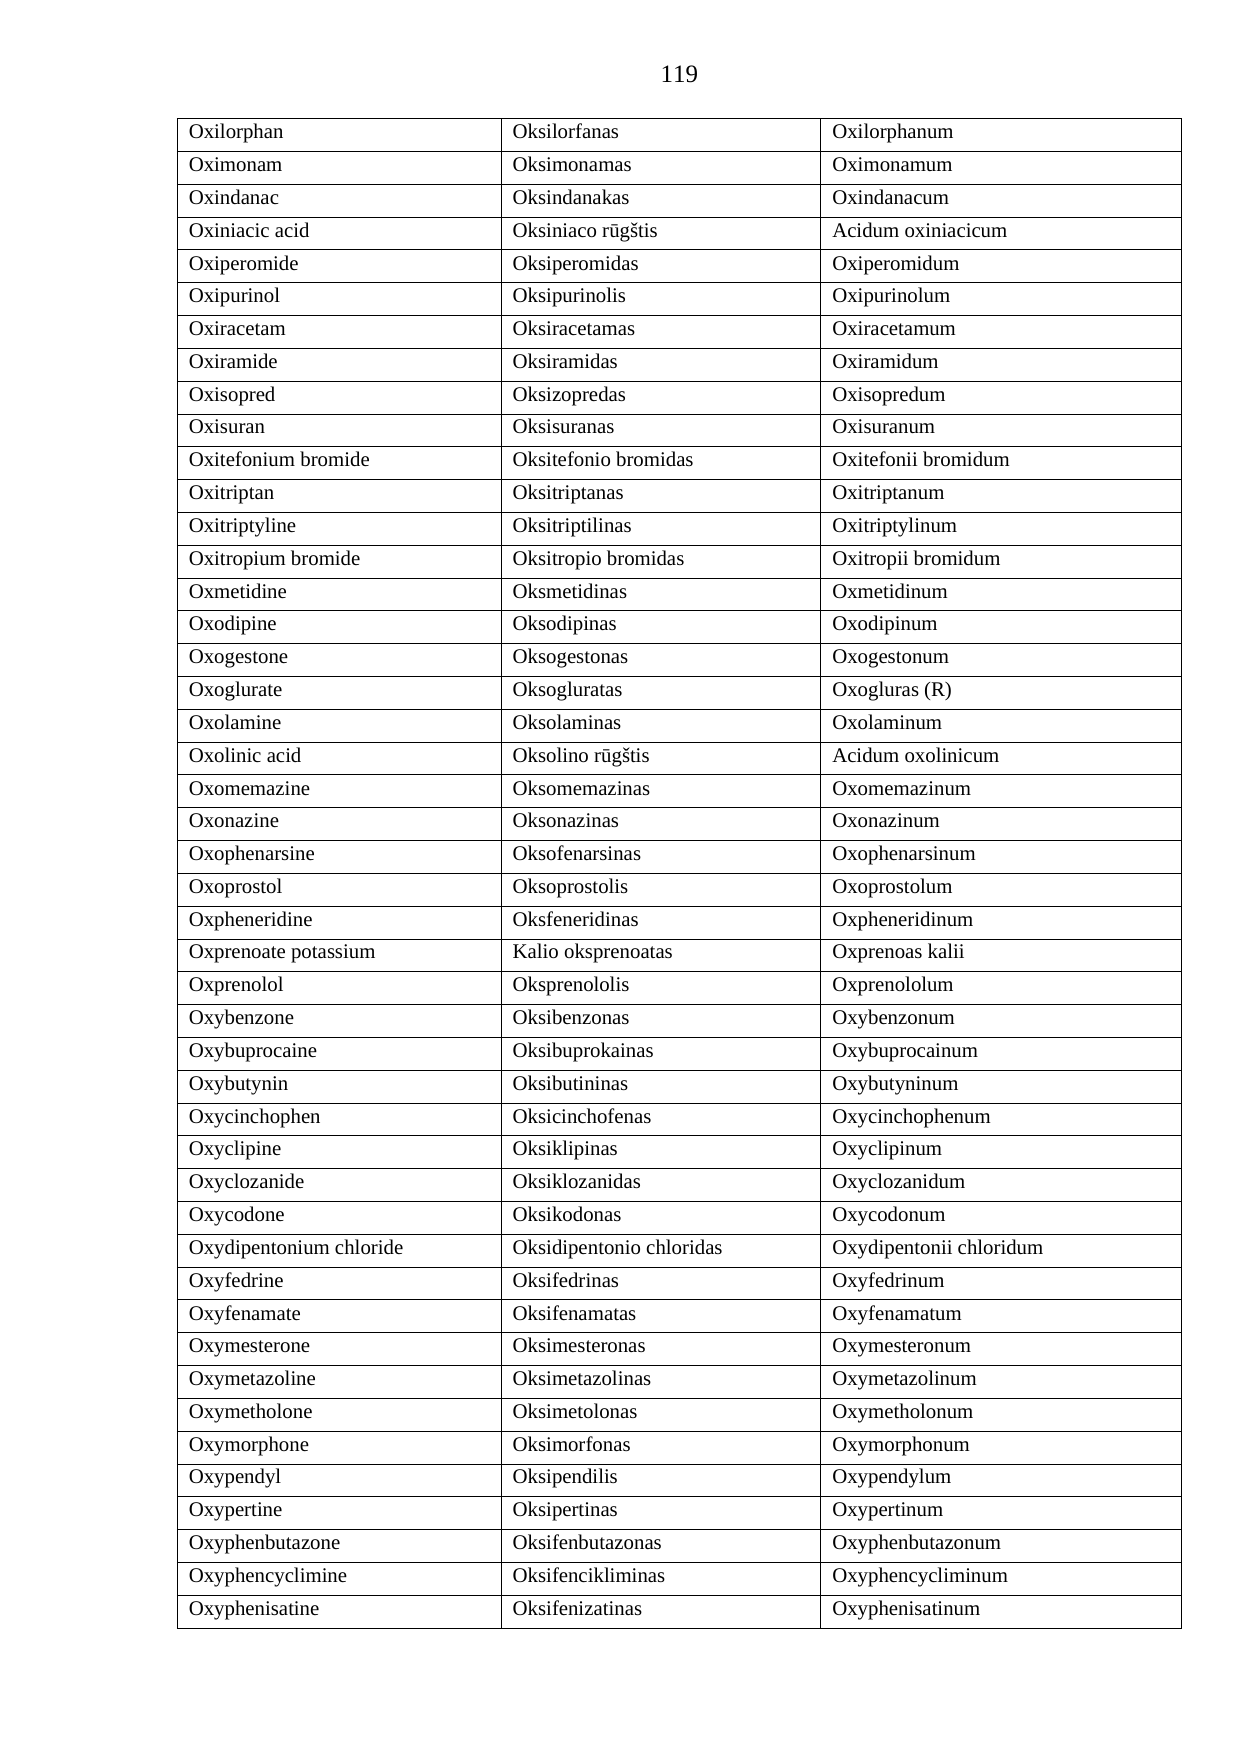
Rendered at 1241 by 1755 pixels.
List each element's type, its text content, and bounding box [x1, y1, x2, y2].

table_cell Oxophenarsinum [821, 841, 1181, 873]
table_cell Oxogestonum [821, 644, 1181, 676]
table_cell Oxypertinum [821, 1497, 1181, 1529]
table_cell Oxogestone [178, 644, 501, 676]
table_cell Oxoprostol [178, 874, 501, 906]
table_cell Oksipurinolis [502, 283, 820, 315]
table_cell Oksimorfonas [502, 1432, 820, 1463]
table_cell Oksolaminas [502, 710, 820, 742]
table_cell Oxypertine [178, 1497, 501, 1529]
table_cell Oxoprostolum [821, 874, 1181, 906]
table_cell Oksifencikliminas [502, 1563, 820, 1595]
table_cell Oksitropio bromidas [502, 546, 820, 577]
table_cell Oxolaminum [821, 710, 1181, 742]
table_cell Oxisuran [178, 415, 501, 446]
table_cell Oxyphenbutazone [178, 1530, 501, 1562]
table_cell Oxpheneridine [178, 907, 501, 938]
table_cell Oksilorfanas [502, 119, 820, 151]
table_cell Oxodipine [178, 611, 501, 643]
table_cell Oxilorphanum [821, 119, 1181, 151]
table_cell Oxitefonium bromide [178, 447, 501, 479]
table_cell Oxiracetam [178, 316, 501, 348]
table_cell Oksitefonio bromidas [502, 447, 820, 479]
table_cell Oxyfenamate [178, 1300, 501, 1332]
table_cell Oxiperomidum [821, 250, 1181, 282]
table_cell Oxitriptanum [821, 480, 1181, 512]
table_cell Oxisopred [178, 382, 501, 413]
table_cell Oxymetazolinum [821, 1366, 1181, 1398]
table_cell Oxipurinol [178, 283, 501, 315]
table_cell Oksibenzonas [502, 1005, 820, 1037]
table_cell Oxprenolol [178, 972, 501, 1004]
table_cell Oxymetazoline [178, 1366, 501, 1398]
table_cell Oxymorphone [178, 1432, 501, 1463]
table_cell Oksogluratas [502, 677, 820, 709]
table_cell Oxyphenisatine [178, 1596, 501, 1627]
table_cell Oksprenololis [502, 972, 820, 1004]
table_cell Oxydipentonii chloridum [821, 1235, 1181, 1267]
table_cell Oximonamum [821, 152, 1181, 184]
table_cell Oxprenoas kalii [821, 940, 1181, 971]
table_cell Oksfeneridinas [502, 907, 820, 938]
table_cell Oksmetidinas [502, 579, 820, 610]
table_cell Oxprenoate potassium [178, 940, 501, 971]
table_cell Oxybuprocaine [178, 1038, 501, 1070]
table_cell Oksifenbutazonas [502, 1530, 820, 1562]
table_cell Oxycodonum [821, 1202, 1181, 1234]
table_cell Oksiklipinas [502, 1136, 820, 1168]
table_cell Oxymetholonum [821, 1399, 1181, 1431]
table_cell Oksofenarsinas [502, 841, 820, 873]
table_cell Oksipertinas [502, 1497, 820, 1529]
table_cell Oxyclipine [178, 1136, 501, 1168]
table_cell Oksimesteronas [502, 1333, 820, 1365]
table_cell Oxipurinolum [821, 283, 1181, 315]
table_cell Oxiniacic acid [178, 218, 501, 249]
table_cell Oxindanac [178, 185, 501, 217]
table_cell Oxyphencycliminum [821, 1563, 1181, 1595]
table_cell Oxybenzonum [821, 1005, 1181, 1037]
table_cell Oksodipinas [502, 611, 820, 643]
table_cell Oxodipinum [821, 611, 1181, 643]
table_cell Oxyphenisatinum [821, 1596, 1181, 1627]
table_cell Oxycodone [178, 1202, 501, 1234]
table_cell Oksifenamatas [502, 1300, 820, 1332]
table_cell Oxyclipinum [821, 1136, 1181, 1168]
table_cell Oxiperomide [178, 250, 501, 282]
table_cell Oxyphencyclimine [178, 1563, 501, 1595]
table_cell Oksidipentonio chloridas [502, 1235, 820, 1267]
table_cell Oxomemazinum [821, 775, 1181, 807]
table_cell Oxoglurate [178, 677, 501, 709]
table_cell Oksitriptanas [502, 480, 820, 512]
table_cell Oksifenizatinas [502, 1596, 820, 1627]
table_cell Oxiramide [178, 349, 501, 381]
table_cell Oxpheneridinum [821, 907, 1181, 938]
table_cell Oxomemazine [178, 775, 501, 807]
table_cell Oxprenololum [821, 972, 1181, 1004]
table_cell Oxitriptyline [178, 513, 501, 545]
table_cell Oxyclozanidum [821, 1169, 1181, 1201]
table_cell Oxophenarsine [178, 841, 501, 873]
table_cell Oksibuprokainas [502, 1038, 820, 1070]
table_cell Oxmetidinum [821, 579, 1181, 610]
table_cell Oksimonamas [502, 152, 820, 184]
table_cell Oxisuranum [821, 415, 1181, 446]
table_cell Oxolamine [178, 710, 501, 742]
table_cell Oksiperomidas [502, 250, 820, 282]
table_cell Oksimetolonas [502, 1399, 820, 1431]
table_cell Oxogluras (R) [821, 677, 1181, 709]
table_cell Oxitefonii bromidum [821, 447, 1181, 479]
table_cell Oxonazinum [821, 808, 1181, 840]
table_cell Oksoprostolis [502, 874, 820, 906]
table_cell Oxydipentonium chloride [178, 1235, 501, 1267]
table_cell Oxiracetamum [821, 316, 1181, 348]
table_cell Oxyclozanide [178, 1169, 501, 1201]
table_cell Oxitropii bromidum [821, 546, 1181, 577]
table_cell Oxonazine [178, 808, 501, 840]
table_cell Oksisuranas [502, 415, 820, 446]
table_cell Oxindanacum [821, 185, 1181, 217]
table_cell Oksolino rūgštis [502, 743, 820, 774]
table_cell Oxisopredum [821, 382, 1181, 413]
table_cell Oxypendyl [178, 1465, 501, 1496]
table_cell Acidum oxolinicum [821, 743, 1181, 774]
table_cell Oxycinchophenum [821, 1104, 1181, 1135]
table_cell Oxymesteronum [821, 1333, 1181, 1365]
table_cell Oksomemazinas [502, 775, 820, 807]
table_cell Oximonam [178, 152, 501, 184]
table_cell Oxyfedrine [178, 1268, 501, 1299]
table_cell Oxitriptylinum [821, 513, 1181, 545]
table_cell Oxitriptan [178, 480, 501, 512]
table_cell Oxitropium bromide [178, 546, 501, 577]
table_cell Acidum oxiniacicum [821, 218, 1181, 249]
table_cell Oksiklozanidas [502, 1169, 820, 1201]
table_cell Oksonazinas [502, 808, 820, 840]
table_cell Oxypendylum [821, 1465, 1181, 1496]
table_cell Oxilorphan [178, 119, 501, 151]
table_cell Oxybutyninum [821, 1071, 1181, 1102]
table_cell Oksiramidas [502, 349, 820, 381]
table_cell Oxycinchophen [178, 1104, 501, 1135]
table_cell Oxybutynin [178, 1071, 501, 1102]
table_cell Oksiracetamas [502, 316, 820, 348]
table_cell Oxyphenbutazonum [821, 1530, 1181, 1562]
table_cell Oksifedrinas [502, 1268, 820, 1299]
table_cell Oxolinic acid [178, 743, 501, 774]
table_cell Oxyfenamatum [821, 1300, 1181, 1332]
table_cell Oksimetazolinas [502, 1366, 820, 1398]
table_cell Oxiramidum [821, 349, 1181, 381]
table_cell Oksicinchofenas [502, 1104, 820, 1135]
table_cell Oxymesterone [178, 1333, 501, 1365]
table_cell Oksindanakas [502, 185, 820, 217]
table_cell Oksogestonas [502, 644, 820, 676]
table_cell Oksitriptilinas [502, 513, 820, 545]
table_cell Oxmetidine [178, 579, 501, 610]
table_cell Oxybuprocainum [821, 1038, 1181, 1070]
table_cell Oksipendilis [502, 1465, 820, 1496]
table_cell Oxybenzone [178, 1005, 501, 1037]
table_cell Oksibutininas [502, 1071, 820, 1102]
table_cell Oksikodonas [502, 1202, 820, 1234]
table_cell Oxyfedrinum [821, 1268, 1181, 1299]
table_cell Oksizopredas [502, 382, 820, 413]
table_cell Oksiniaco rūgštis [502, 218, 820, 249]
table_cell Oxymorphonum [821, 1432, 1181, 1463]
table_cell Kalio oksprenoatas [502, 940, 820, 971]
table_cell Oxymetholone [178, 1399, 501, 1431]
